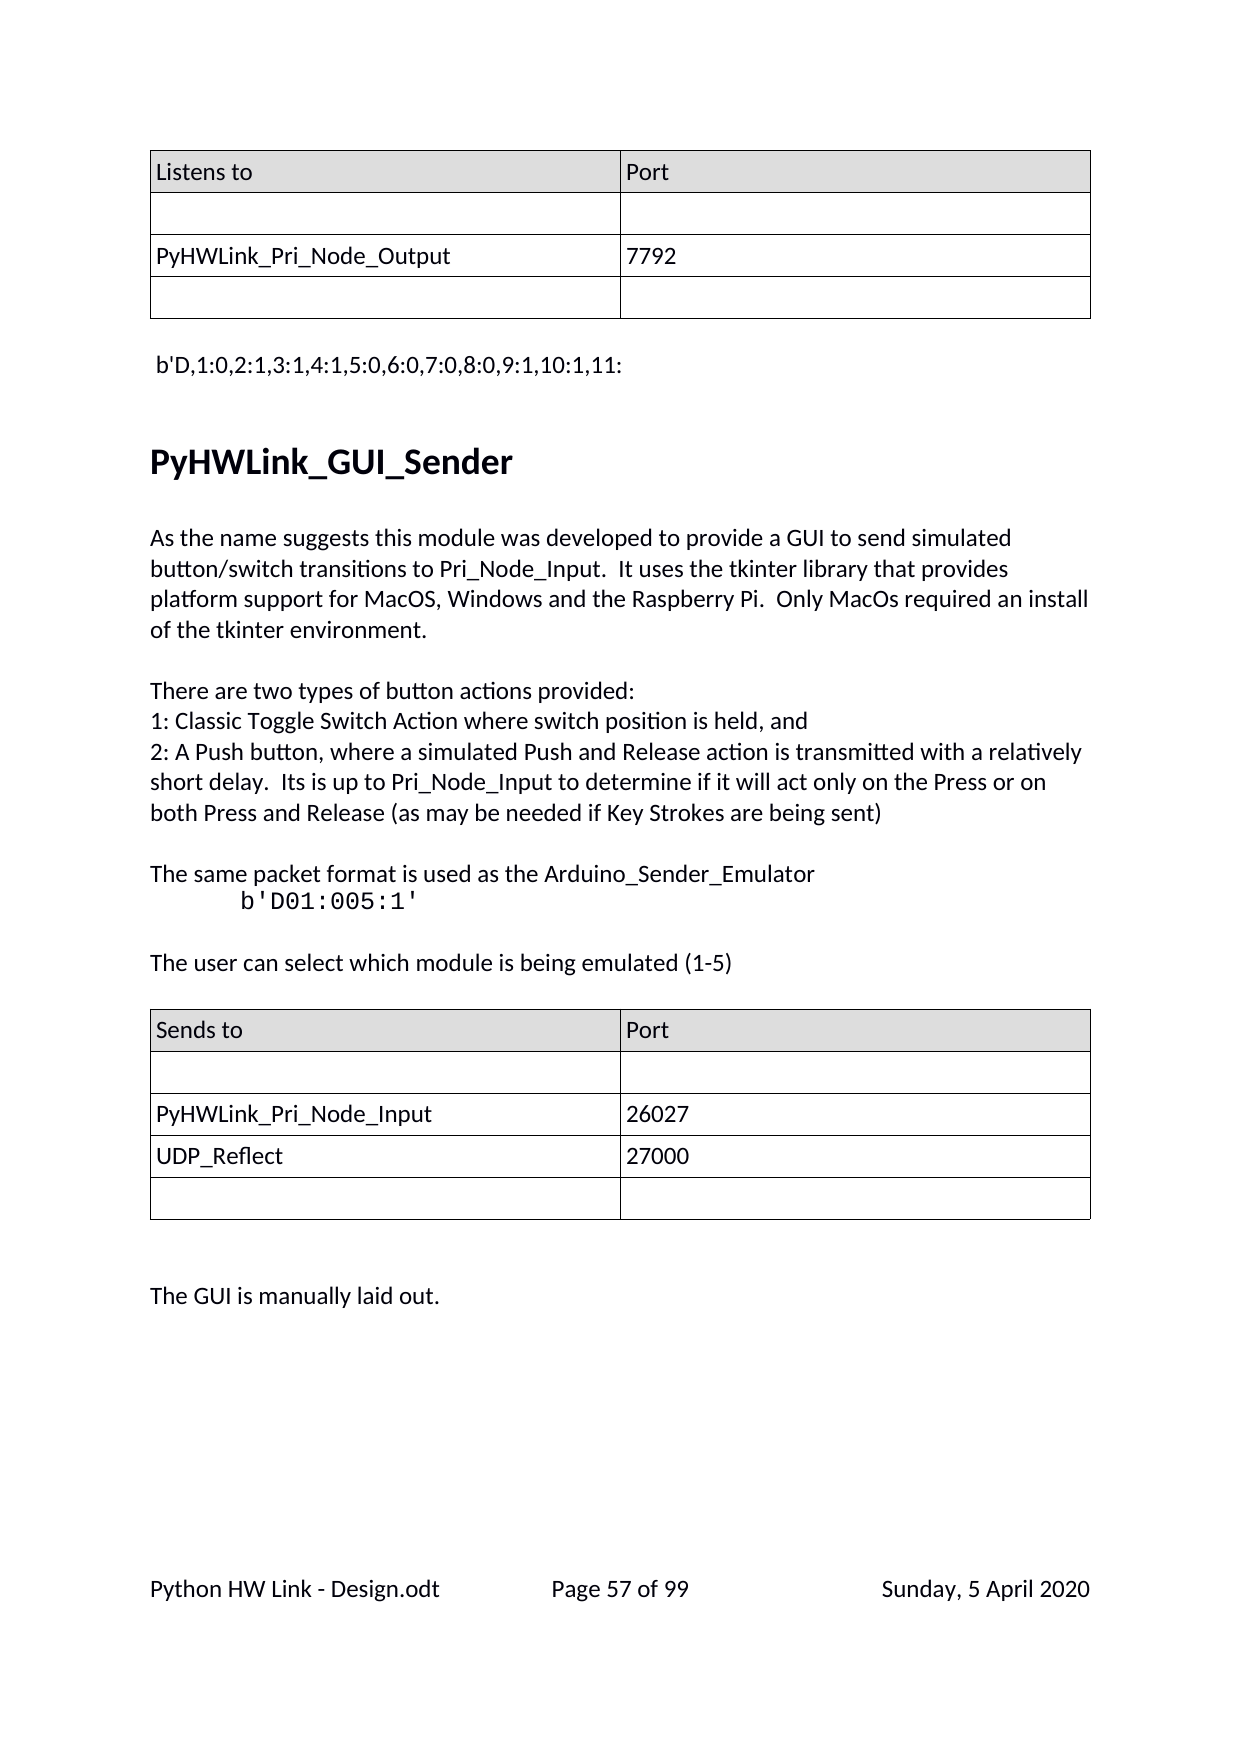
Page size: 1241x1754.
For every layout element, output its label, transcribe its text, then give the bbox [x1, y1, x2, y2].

table_cell PyHWLink_Pri_Node_Output [151, 235, 620, 276]
text The user can select which module is being emulated (1-5) [150, 947, 1090, 978]
text The GUI is manually laid out. [150, 1280, 1090, 1311]
subtitle PyHWLink_GUI_Sender [150, 438, 1090, 483]
table_cell [151, 193, 620, 234]
table_cell [151, 1052, 620, 1093]
table_cell [621, 193, 1090, 234]
text b'D01:005:1' [225, 888, 1090, 917]
table_cell 7792 [621, 235, 1090, 276]
text There are two types of button actions provided: [150, 675, 1090, 705]
text As the name suggests this module was developed to provide a GUI to send simulated button/switch transitions to Pri_Node_Input. It uses the tkinter library that provides platform support for MacOS, Windows and the Raspberry Pi. Only MacOs required an install of the tkinter environment. [150, 522, 1090, 644]
table_header Listens to [151, 151, 620, 192]
table_cell UDP_Reflect [151, 1136, 620, 1177]
table_cell [151, 1178, 620, 1219]
table_cell [151, 277, 620, 318]
text 2: A Push button, where a simulated Push and Release action is transmitted with a relatively short delay. Its is up to Pri_Node_Input to determine if it will act only on the Press or on both Press and Release (as may be needed if Key Strokes are being sent) [150, 736, 1090, 827]
table_header Port [621, 151, 1090, 192]
table_header Port [621, 1010, 1090, 1051]
table_cell [621, 1178, 1090, 1219]
table_cell [621, 1052, 1090, 1093]
text 1: Classic Toggle Switch Action where switch position is held, and [150, 705, 1090, 736]
table_cell PyHWLink_Pri_Node_Input [151, 1094, 620, 1135]
table_cell 26027 [621, 1094, 1090, 1135]
table_cell 27000 [621, 1136, 1090, 1177]
text The same packet format is used as the Arduino_Sender_Emulator [150, 858, 1090, 888]
table_cell [621, 277, 1090, 318]
table_header Sends to [151, 1010, 620, 1051]
text b'D,1:0,2:1,3:1,4:1,5:0,6:0,7:0,8:0,9:1,10:1,11: [150, 349, 1090, 379]
